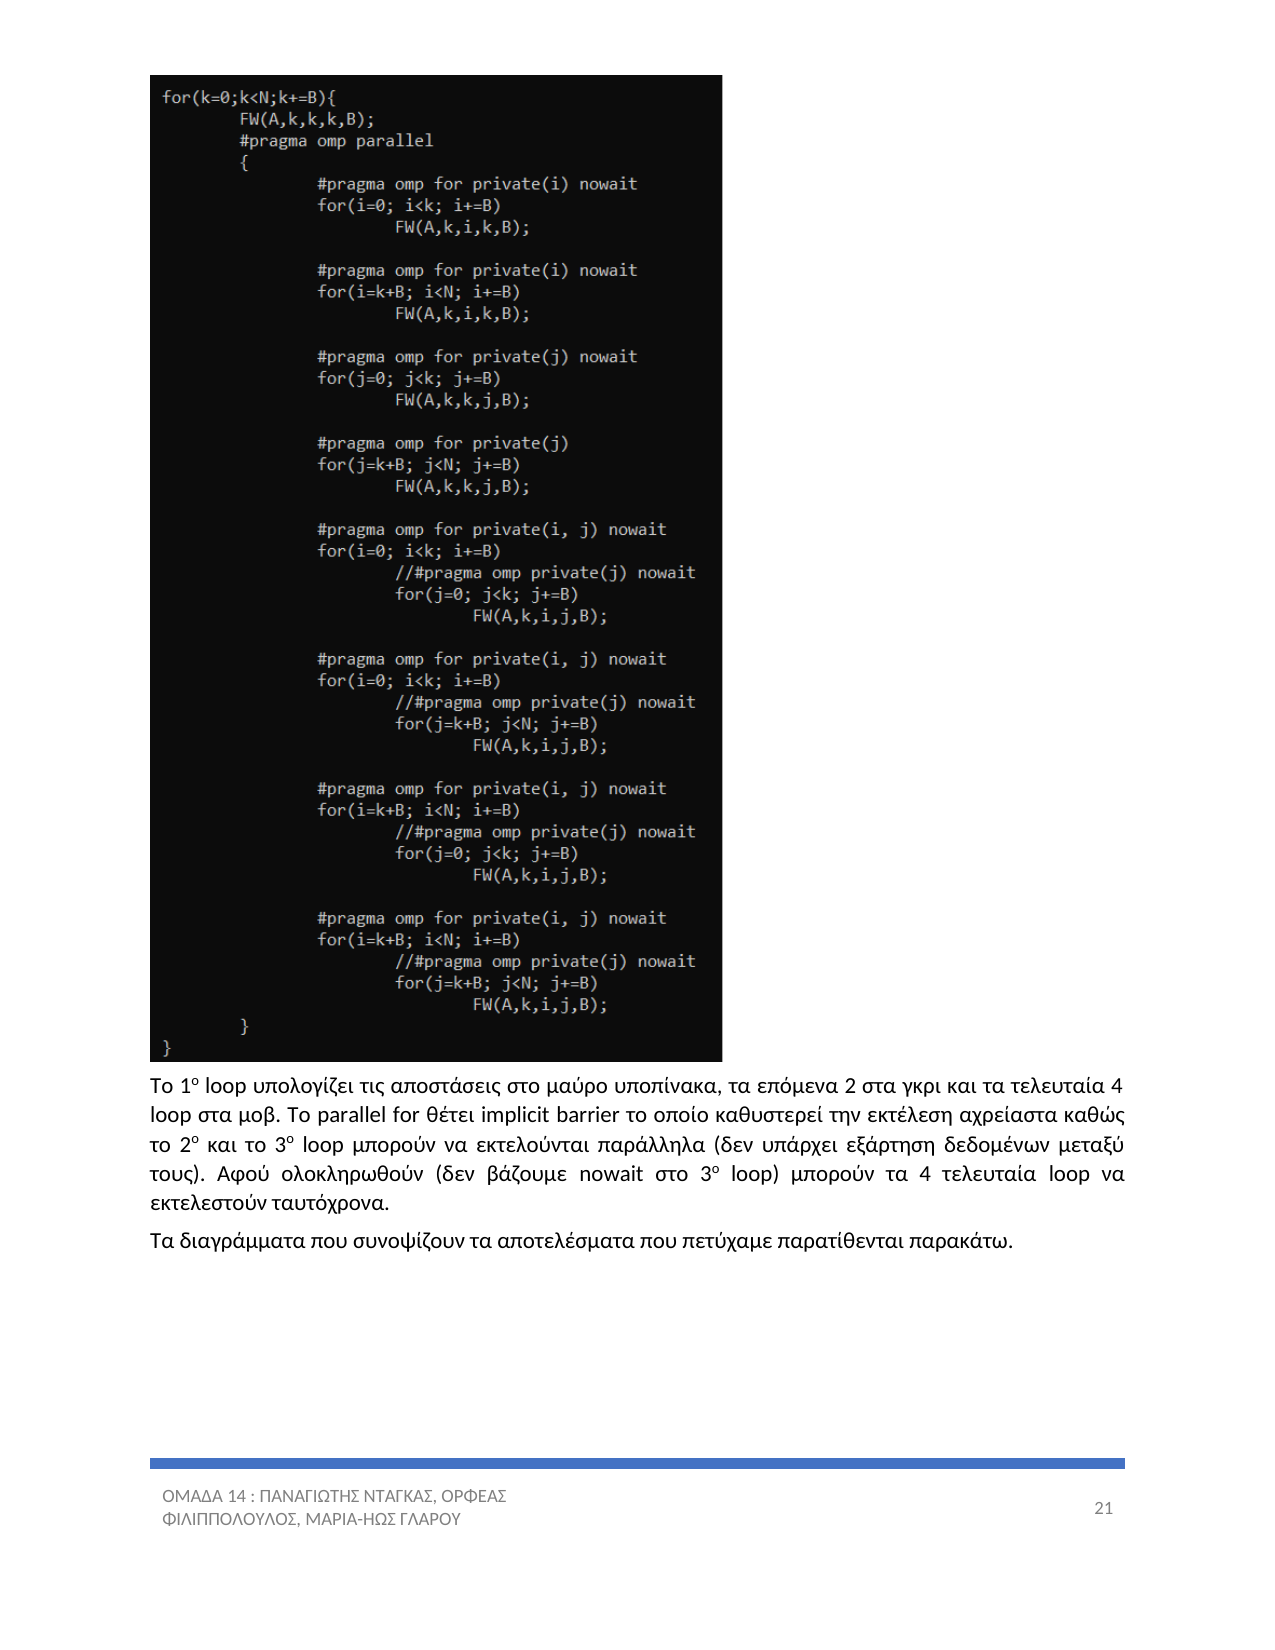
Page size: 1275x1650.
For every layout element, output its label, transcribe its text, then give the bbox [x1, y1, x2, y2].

text Το 1ο loop υπολογίζει τις αποστάσεις στο μαύρο υποπίνακα, τα επόμενα 2 στα γκρι και τα τελευταία 4 loop στα μοβ. Το parallel for θέτει implicit barrier το οποίο καθυστερεί την εκτέλεση αχρείαστα καθώς το 2ο και το 3ο loop μπορούν να εκτελούνται παράλληλα (δεν υπάρχει εξάρτηση δεδομένων μεταξύ τους). Αφού ολοκληρωθούν (δεν βάζουμε nowait στο 3ο loop) μπορούν τα 4 τελευταία loop να εκτελεστούν ταυτόχρονα. [150, 1071, 1125, 1217]
text Τα διαγράμματα που συνοψίζουν τα αποτελέσματα που πετύχαμε παρατίθενται παρακάτω. [150, 1226, 1125, 1254]
